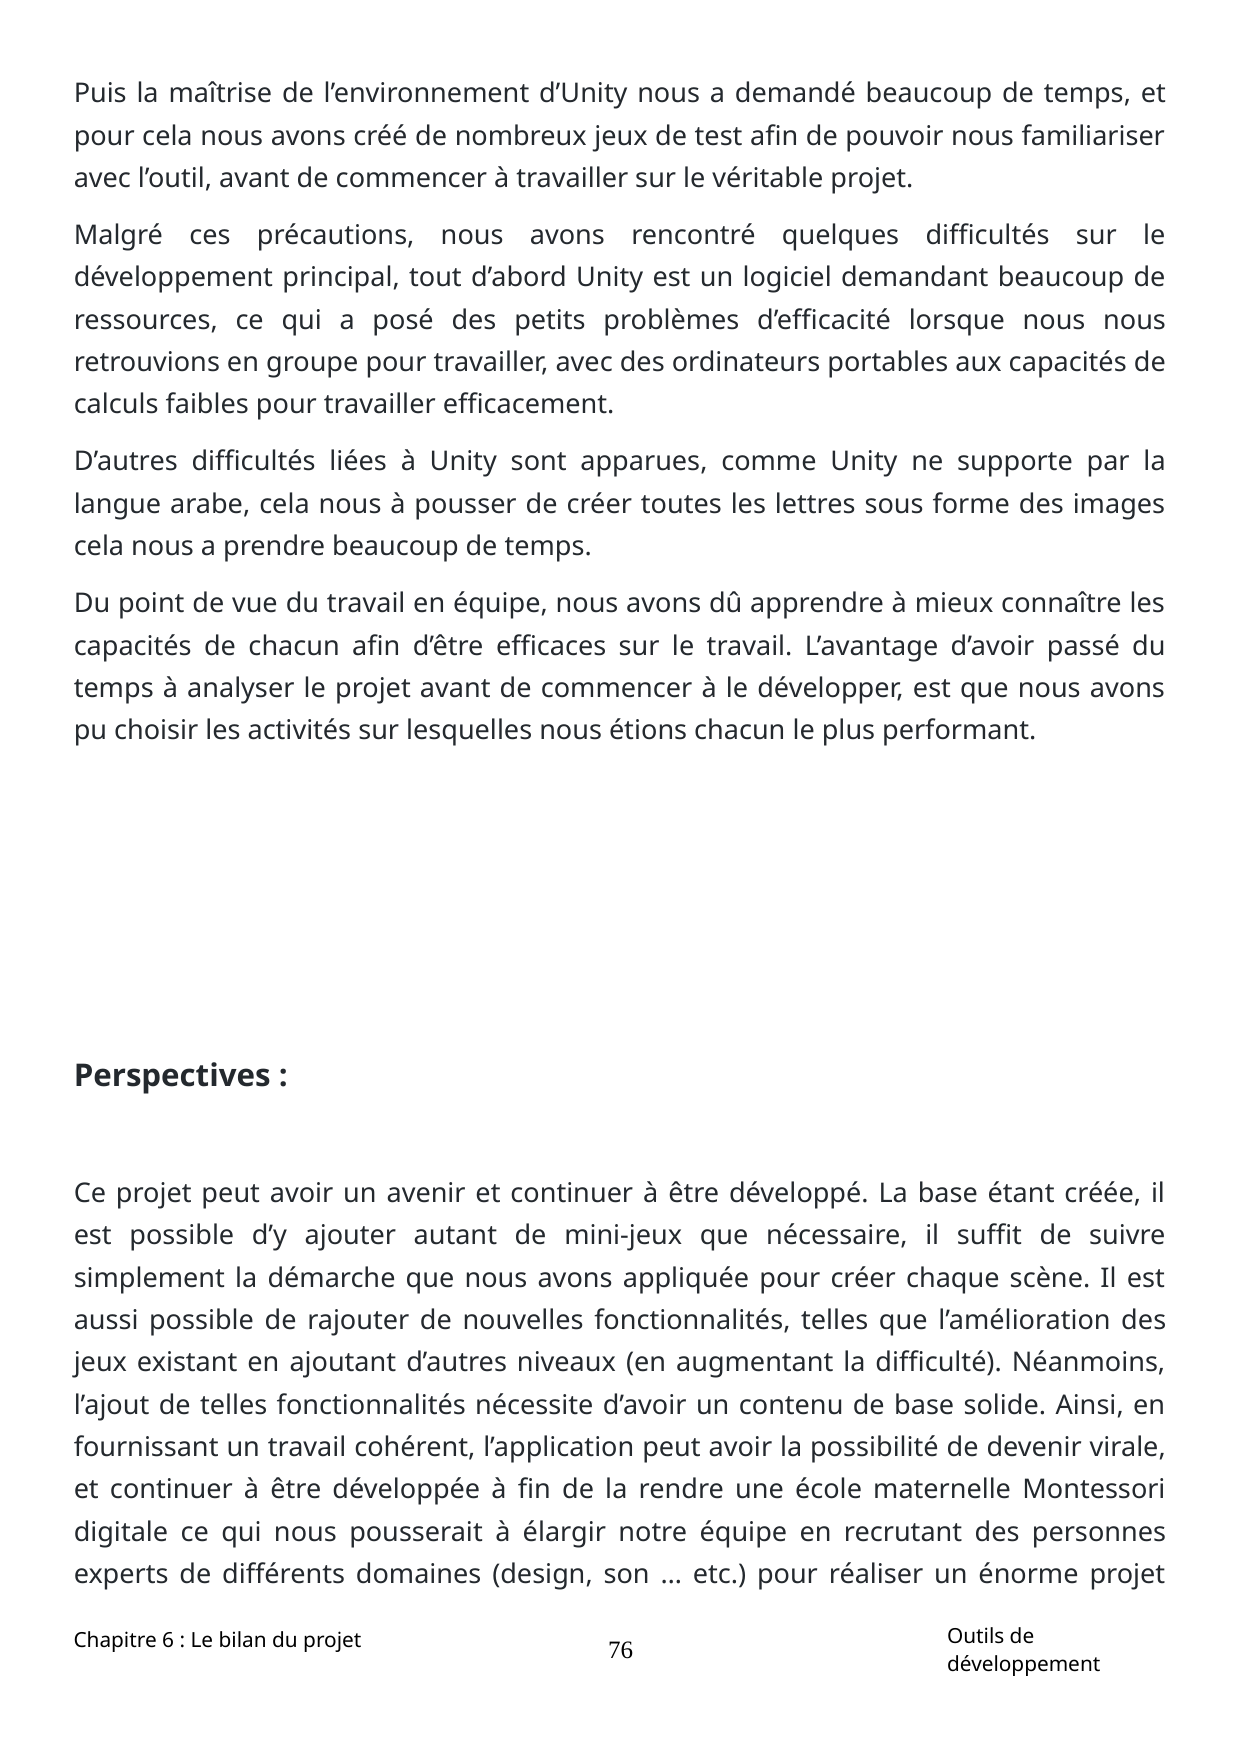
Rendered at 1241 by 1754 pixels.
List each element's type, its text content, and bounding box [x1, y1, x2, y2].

text D’autres difficultés liées à Unity sont apparues, comme Unity ne supporte par la langue arabe, cela nous à pousser de créer toutes les lettres sous forme des images cela nous a prendre beaucoup de temps. [73, 442, 1167, 563]
text Ce projet peut avoir un avenir et continuer à être développé. La base étant créée, il est possible d’y ajouter autant de mini-jeux que nécessaire, il suffit de suivre simplement la démarche que nous avons appliquée pour créer chaque scène. Il est aussi possible de rajouter de nouvelles fonctionnalités, telles que l’amélioration des jeux existant en ajoutant d’autres niveaux (en augmentant la difficulté). Néanmoins, l’ajout de telles fonctionnalités nécessite d’avoir un contenu de base solide. Ainsi, en fournissant un travail cohérent, l’application peut avoir la possibilité de devenir virale, et continuer à être développée à fin de la rendre une école maternelle Montessori digitale ce qui nous pousserait à élargir notre équipe en recrutant des personnes experts de différents domaines (design, son … etc.) pour réaliser un énorme projet [73, 1173, 1167, 1592]
text Puis la maîtrise de l’environnement d’Unity nous a demandé beaucoup de temps, et pour cela nous avons créé de nombreux jeux de test afin de pouvoir nous familiariser avec l’outil, avant de commencer à travailler sur le véritable projet. [73, 73, 1167, 195]
text Du point de vue du travail en équipe, nous avons dû apprendre à mieux connaître les capacités de chacun afin d’être efficaces sur le travail. L’avantage d’avoir passé du temps à analyser le projet avant de commencer à le développer, est que nous avons pu choisir les activités sur lesquelles nous étions chacun le plus performant. [73, 584, 1167, 748]
text Malgré ces précautions, nous avons rencontré quelques difficultés sur le développement principal, tout d’abord Unity est un logiciel demandant beaucoup de ressources, ce qui a posé des petits problèmes d’efficacité lorsque nous nous retrouvions en groupe pour travailler, avec des ordinateurs portables aux capacités de calculs faibles pour travailler efficacement. [73, 215, 1167, 422]
text Perspectives : [73, 1053, 1167, 1095]
